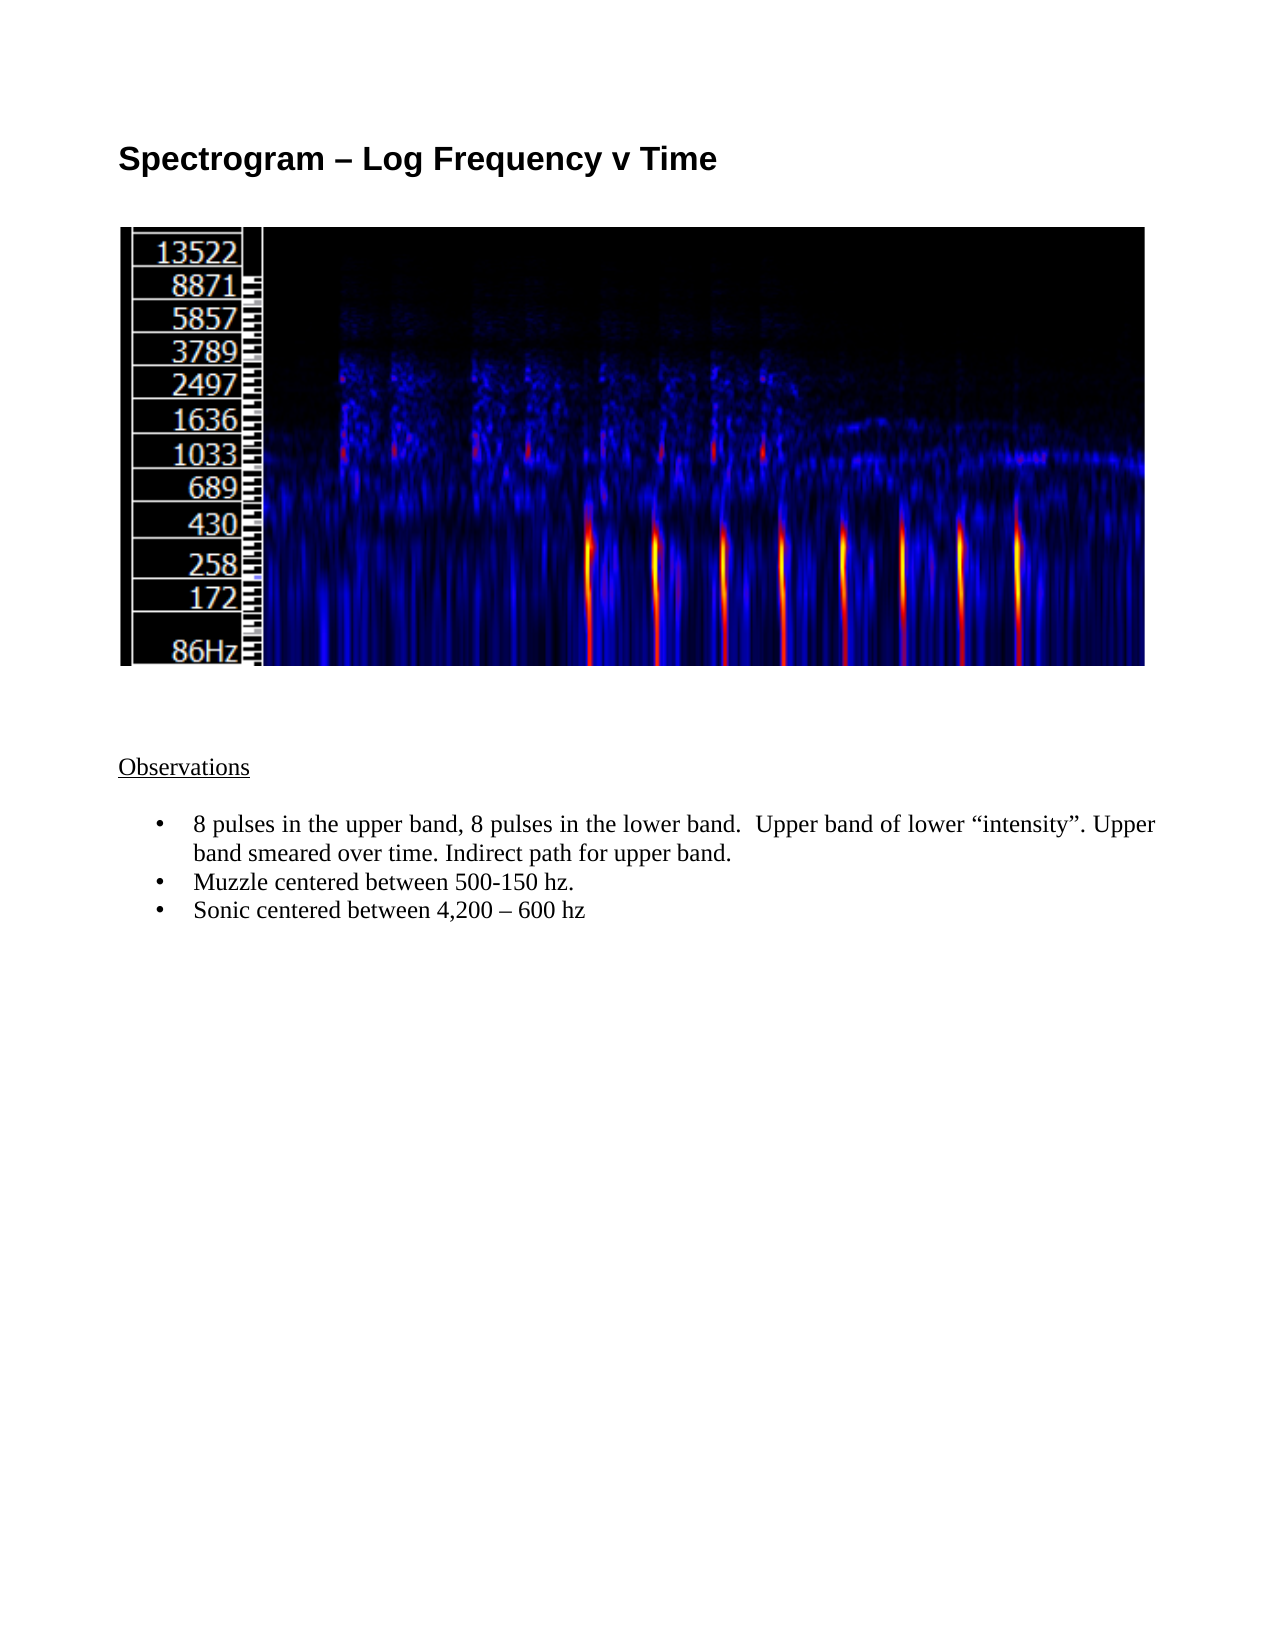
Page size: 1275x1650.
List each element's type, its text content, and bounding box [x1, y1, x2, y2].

list Sonic centered between 4,200 – 600 hz [156, 896, 1157, 924]
subtitle Spectrogram – Log Frequency v Time [118, 139, 1157, 178]
picture [119, 227, 1145, 666]
text Observations [118, 752, 1157, 781]
list 8 pulses in the upper band, 8 pulses in the lower band. Upper band of lower “intensity”. Upper band smeared over time. Indirect path for upper band. [156, 809, 1157, 867]
list Muzzle centered between 500-150 hz. [156, 867, 1157, 896]
